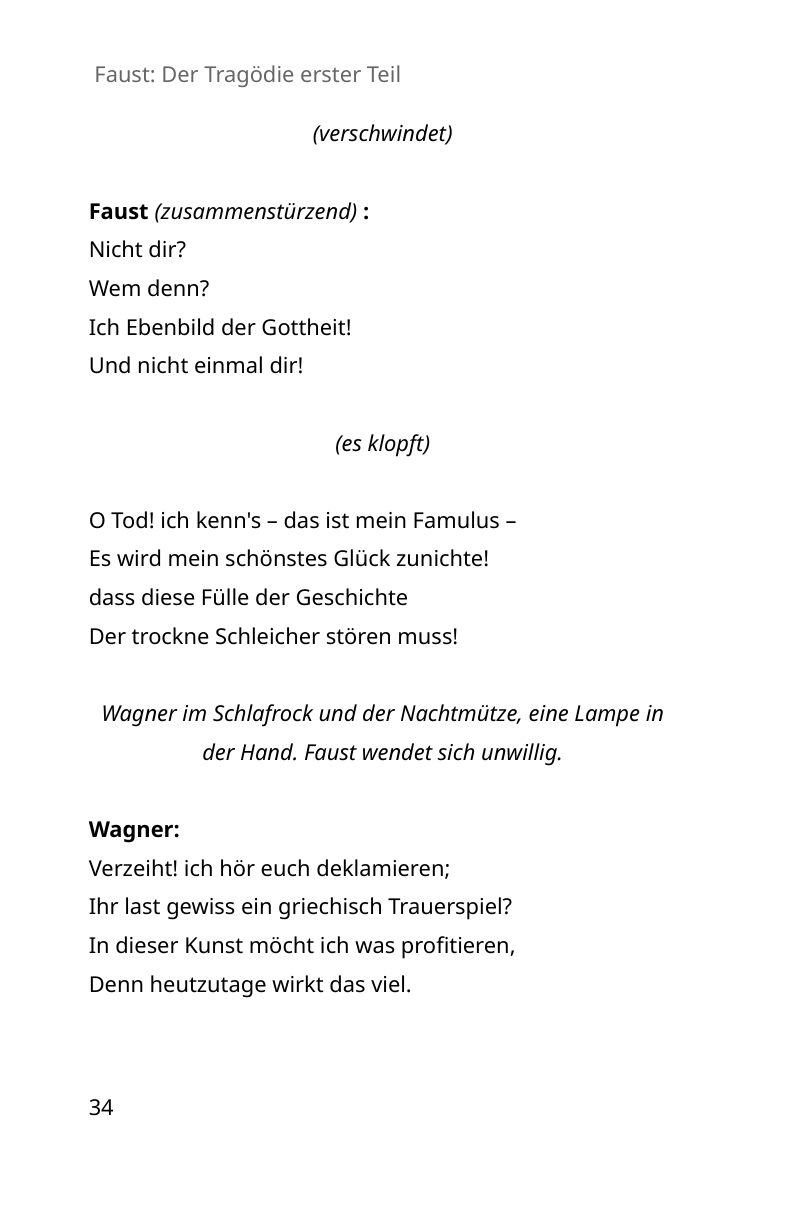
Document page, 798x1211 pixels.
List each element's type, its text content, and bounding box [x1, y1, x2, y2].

text Wagner im Schlafrock und der Nachtmütze, eine Lampe in der Hand. Faust wendet sich unwillig. [88, 677, 679, 766]
text Faust (zusammenstürzend) : Nicht dir? Wem denn? Ich Ebenbild der Gottheit! Und nicht einmal dir! [88, 169, 679, 380]
text (verschwindet) [88, 118, 679, 148]
text O Tod! ich kenn's – das ist mein Famulus – Es wird mein schönstes Glück zunichte! dass diese Fülle der Geschichte Der trockne Schleicher stören muss! [88, 478, 679, 651]
text Wagner: Verzeiht! ich hör euch deklamieren; Ihr last gewiss ein griechisch Trauerspiel? In dieser Kunst möcht ich was profitieren, Denn heutzutage wirkt das viel. [88, 787, 679, 998]
text (es klopft) [88, 407, 679, 457]
